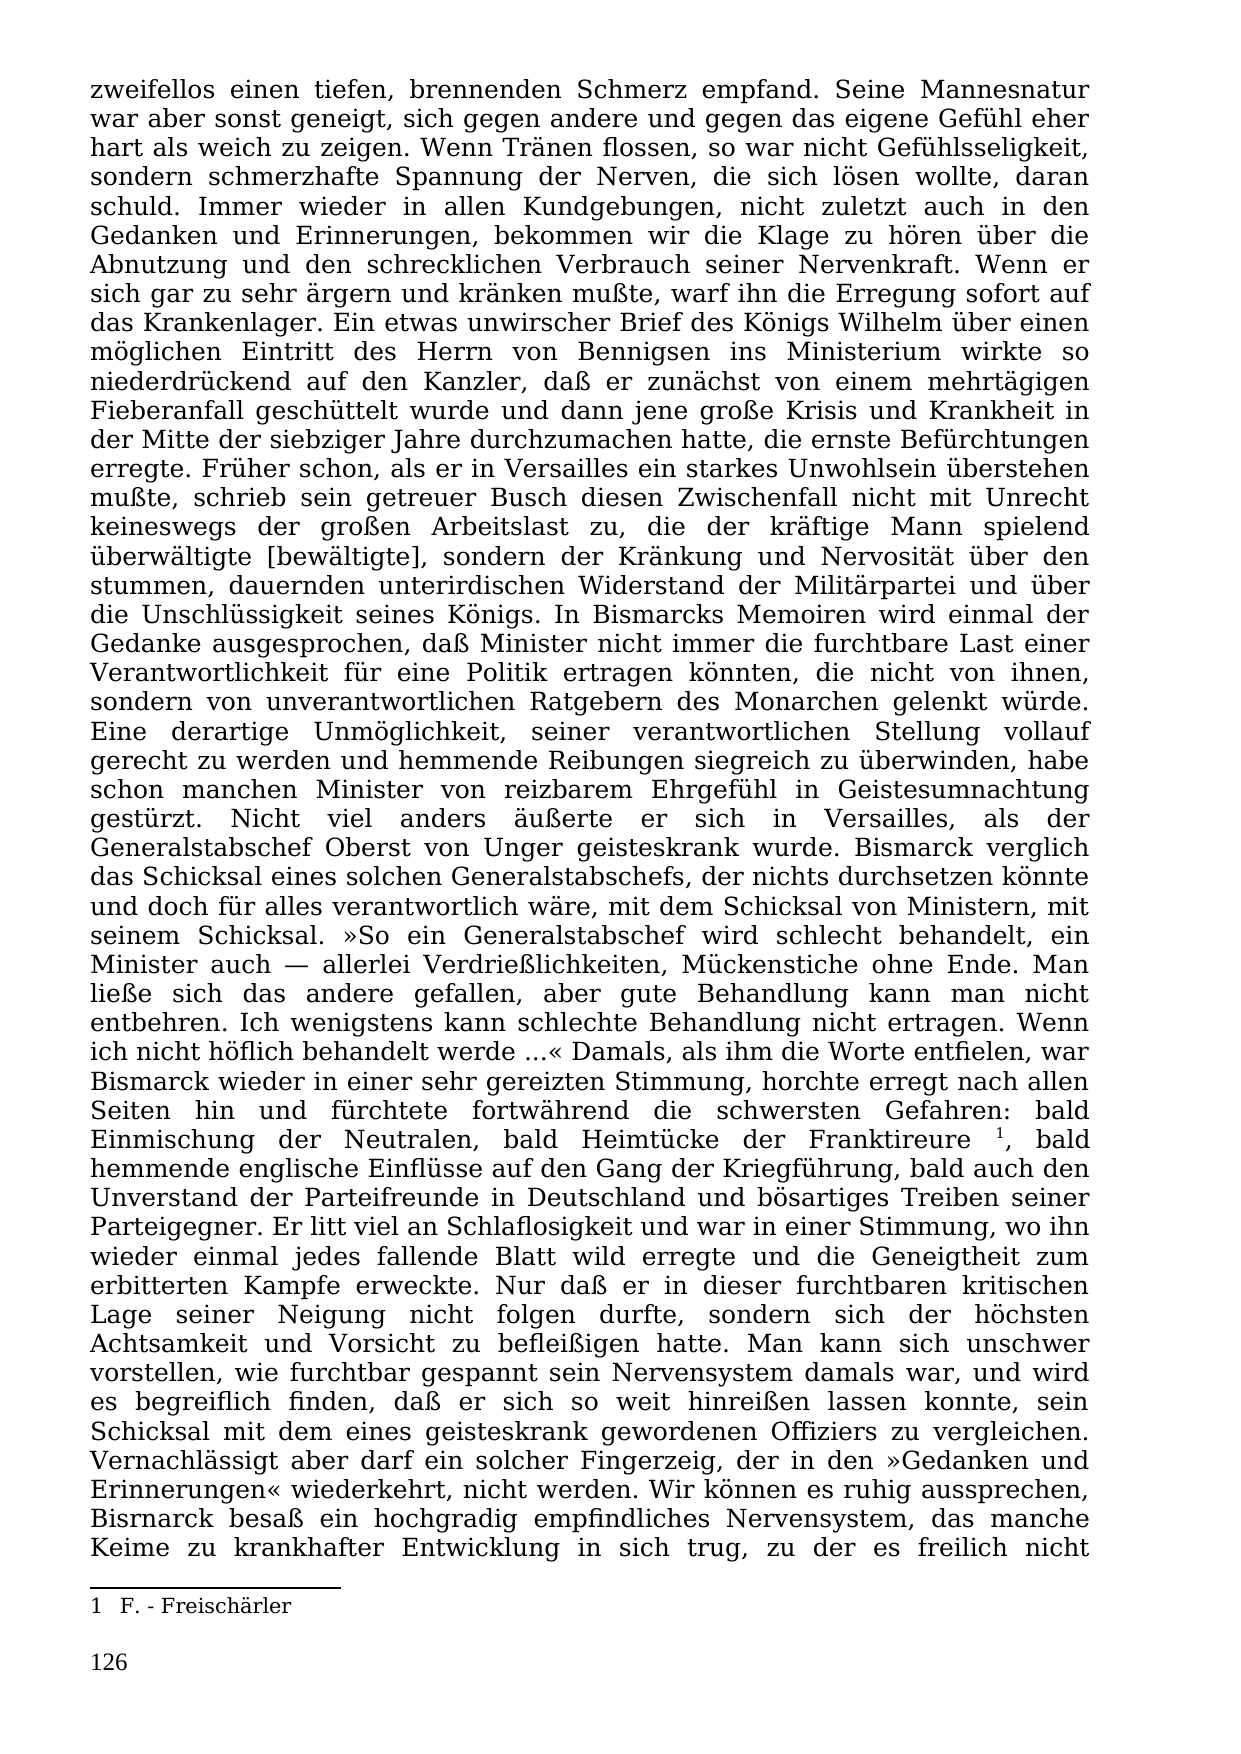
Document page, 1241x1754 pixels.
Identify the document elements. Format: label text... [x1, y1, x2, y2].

text zweifellos einen tiefen, brennenden Schmerz empfand. Seine Mannesnatur war aber sonst geneigt, sich gegen andere und gegen das eigene Gefühl eher hart als weich zu zeigen. Wenn Tränen flossen, so war nicht Gefühlsseligkeit, sondern schmerzhafte Spannung der Nerven, die sich lösen wollte, daran schuld. Immer wieder in allen Kundgebungen, nicht zuletzt auch in den Gedanken und Erinnerungen, bekommen wir die Klage zu hören über die Abnutzung und den schrecklichen Verbrauch seiner Nervenkraft. Wenn er sich gar zu sehr ärgern und kränken mußte, warf ihn die Erregung sofort auf das Krankenlager. Ein etwas unwirscher Brief des Königs Wilhelm über einen möglichen Eintritt des Herrn von Bennigsen ins Ministerium wirkte so niederdrückend auf den Kanzler, daß er zunächst von einem mehrtägigen Fieberanfall geschüttelt wurde und dann jene große Krisis und Krankheit in der Mitte der siebziger Jahre durchzumachen hatte, die ernste Befürchtungen erregte. Früher schon, als er in Versailles ein starkes Unwohlsein überstehen mußte, schrieb sein getreuer Busch diesen Zwischenfall nicht mit Unrecht keineswegs der großen Arbeitslast zu, die der kräftige Mann spielend überwältigte [bewältigte], sondern der Kränkung und Nervosität über den stummen, dauernden unterirdischen Widerstand der Militärpartei und über die Unschlüssigkeit seines Königs. In Bismarcks Memoiren wird einmal der Gedanke ausgesprochen, daß Minister nicht immer die furchtbare Last einer Verantwortlichkeit für eine Politik ertragen könnten, die nicht von ihnen, sondern von unverantwortlichen Ratgebern des Monarchen gelenkt würde. Eine derartige Unmöglichkeit, seiner verantwortlichen Stellung vollauf gerecht zu werden und hemmende Reibungen siegreich zu überwinden, habe schon manchen Minister von reizbarem Ehrgefühl in Geistesumnachtung gestürzt. Nicht viel anders äußerte er sich in Versailles, als der Generalstabschef Oberst von Unger geisteskrank wurde. Bismarck verglich das Schicksal eines solchen Generalstabschefs, der nichts durchsetzen könnte und doch für alles verantwortlich wäre, mit dem Schicksal von Ministern, mit seinem Schicksal. »So ein Generalstabschef wird schlecht behandelt, ein Minister auch — allerlei Verdrießlichkeiten, Mückenstiche ohne Ende. Man ließe sich das andere gefallen, aber gute Behandlung kann man nicht entbehren. Ich wenigstens kann schlechte Behandlung nicht ertragen. Wenn ich nicht höflich behandelt werde ...« Damals, als ihm die Worte entfielen, war Bismarck wieder in einer sehr gereizten Stimmung, horchte erregt nach allen Seiten hin und fürchtete fortwährend die schwersten Gefahren: bald Einmischung der Neutralen, bald Heimtücke der Franktireure , bald hemmende englische Einflüsse auf den Gang der Kriegführung, bald auch den Unverstand der Parteifreunde in Deutschland und bösartiges Treiben seiner Parteigegner. Er litt viel an Schlaflosigkeit und war in einer Stimmung, wo ihn wieder einmal jedes fallende Blatt wild erregte und die Geneigtheit zum erbitterten Kampfe erweckte. Nur daß er in dieser furchtbaren kritischen Lage seiner Neigung nicht folgen durfte, sondern sich der höchsten Achtsamkeit und Vorsicht zu befleißigen hatte. Man kann sich unschwer vorstellen, wie furchtbar gespannt sein Nervensystem damals war, und wird es begreiflich finden, daß er sich so weit hinreißen lassen konnte, sein Schicksal mit dem eines geisteskrank gewordenen Offiziers zu vergleichen. Vernachlässigt aber darf ein solcher Fingerzeig, der in den »Gedanken und Erinnerungen« wiederkehrt, nicht werden. Wir können es ruhig aussprechen, Bisrnarck besaß ein hochgradig empfindliches Nervensystem, das manche Keime zu krankhafter Entwicklung in sich trug, zu der es freilich nicht [90, 75, 1091, 1562]
text F. - Freischärler [90, 1594, 1091, 1618]
